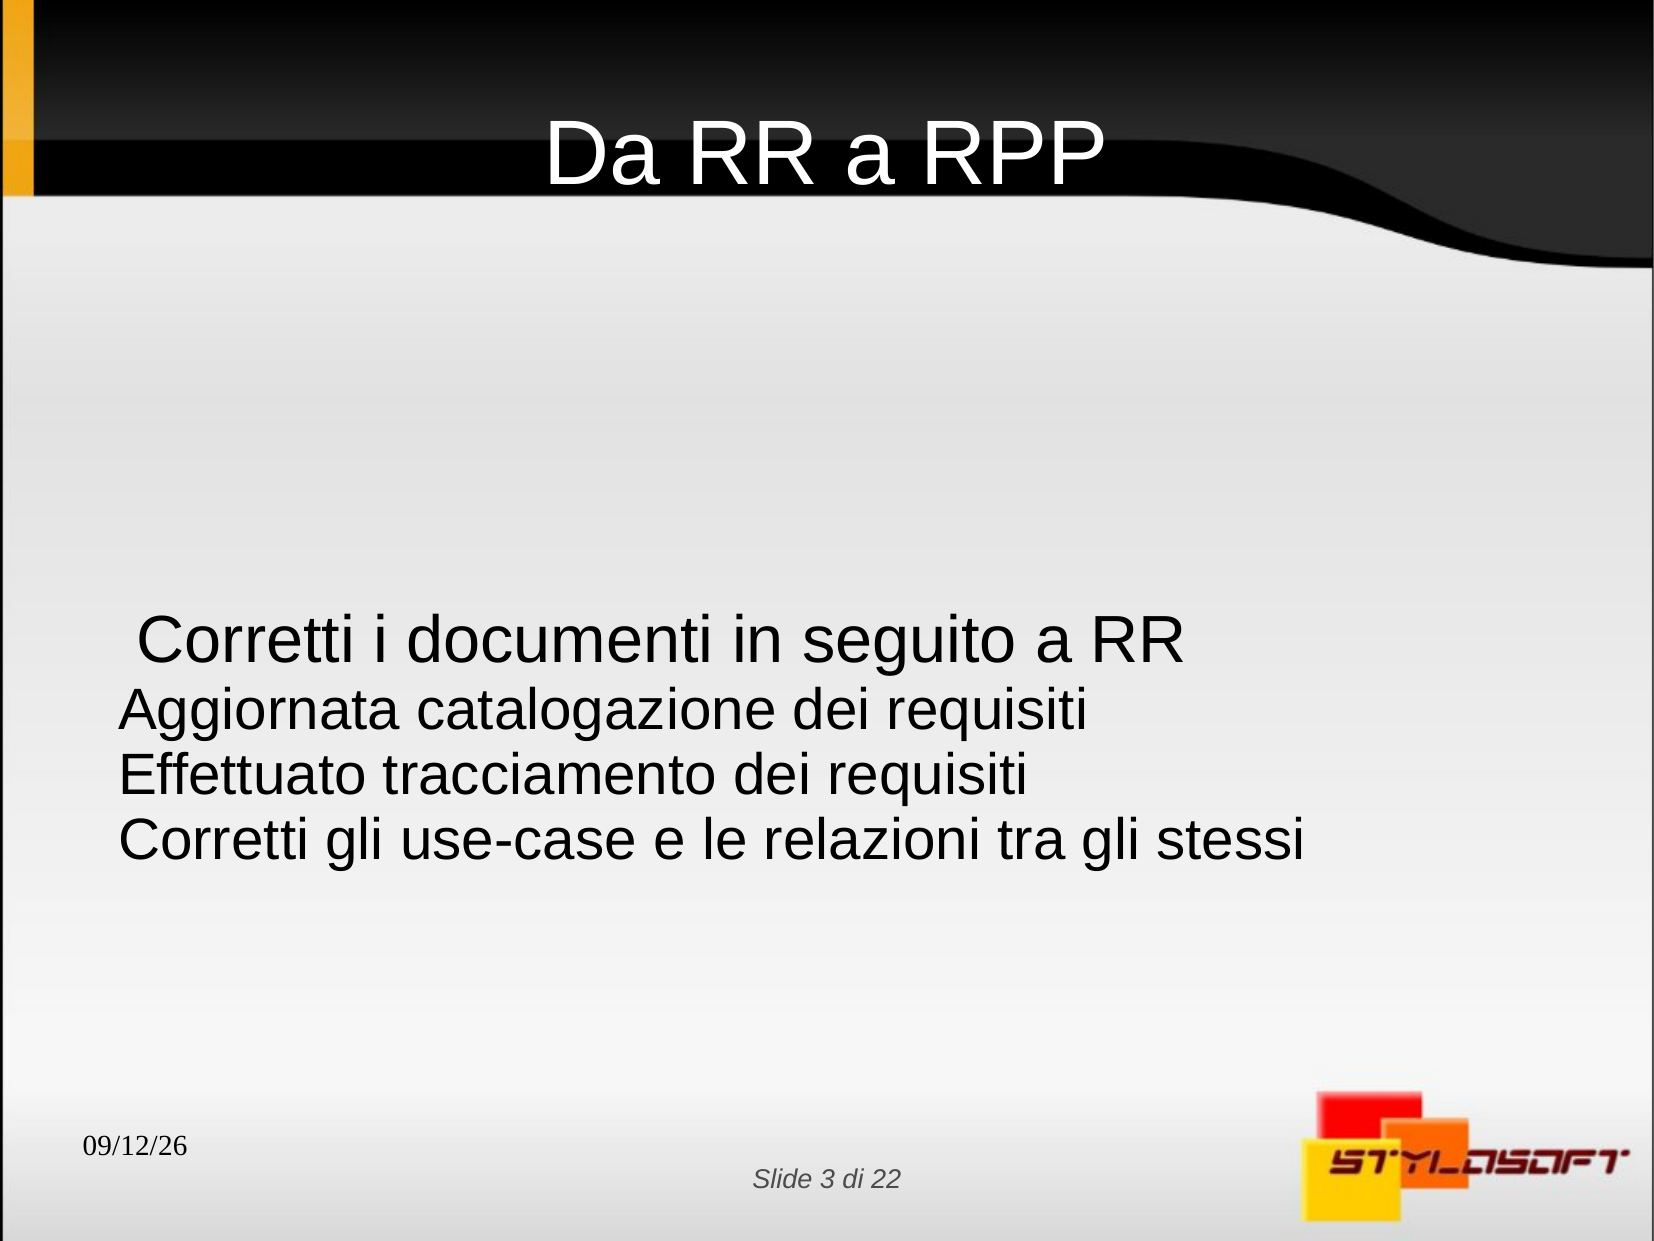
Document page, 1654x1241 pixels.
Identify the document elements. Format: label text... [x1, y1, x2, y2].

title Da RR a RPP [82, 56, 1571, 250]
text_box Slide <numero> di 22 [0, 1156, 1654, 1241]
subtitle Corretti i documenti in seguito a RR Aggiornata catalogazione dei requisiti Effettuato tracciamento dei requisiti Corretti gli use-case e le relazioni tra gli stessi [82, 297, 1571, 1102]
picture [0, 0, 1654, 1156]
